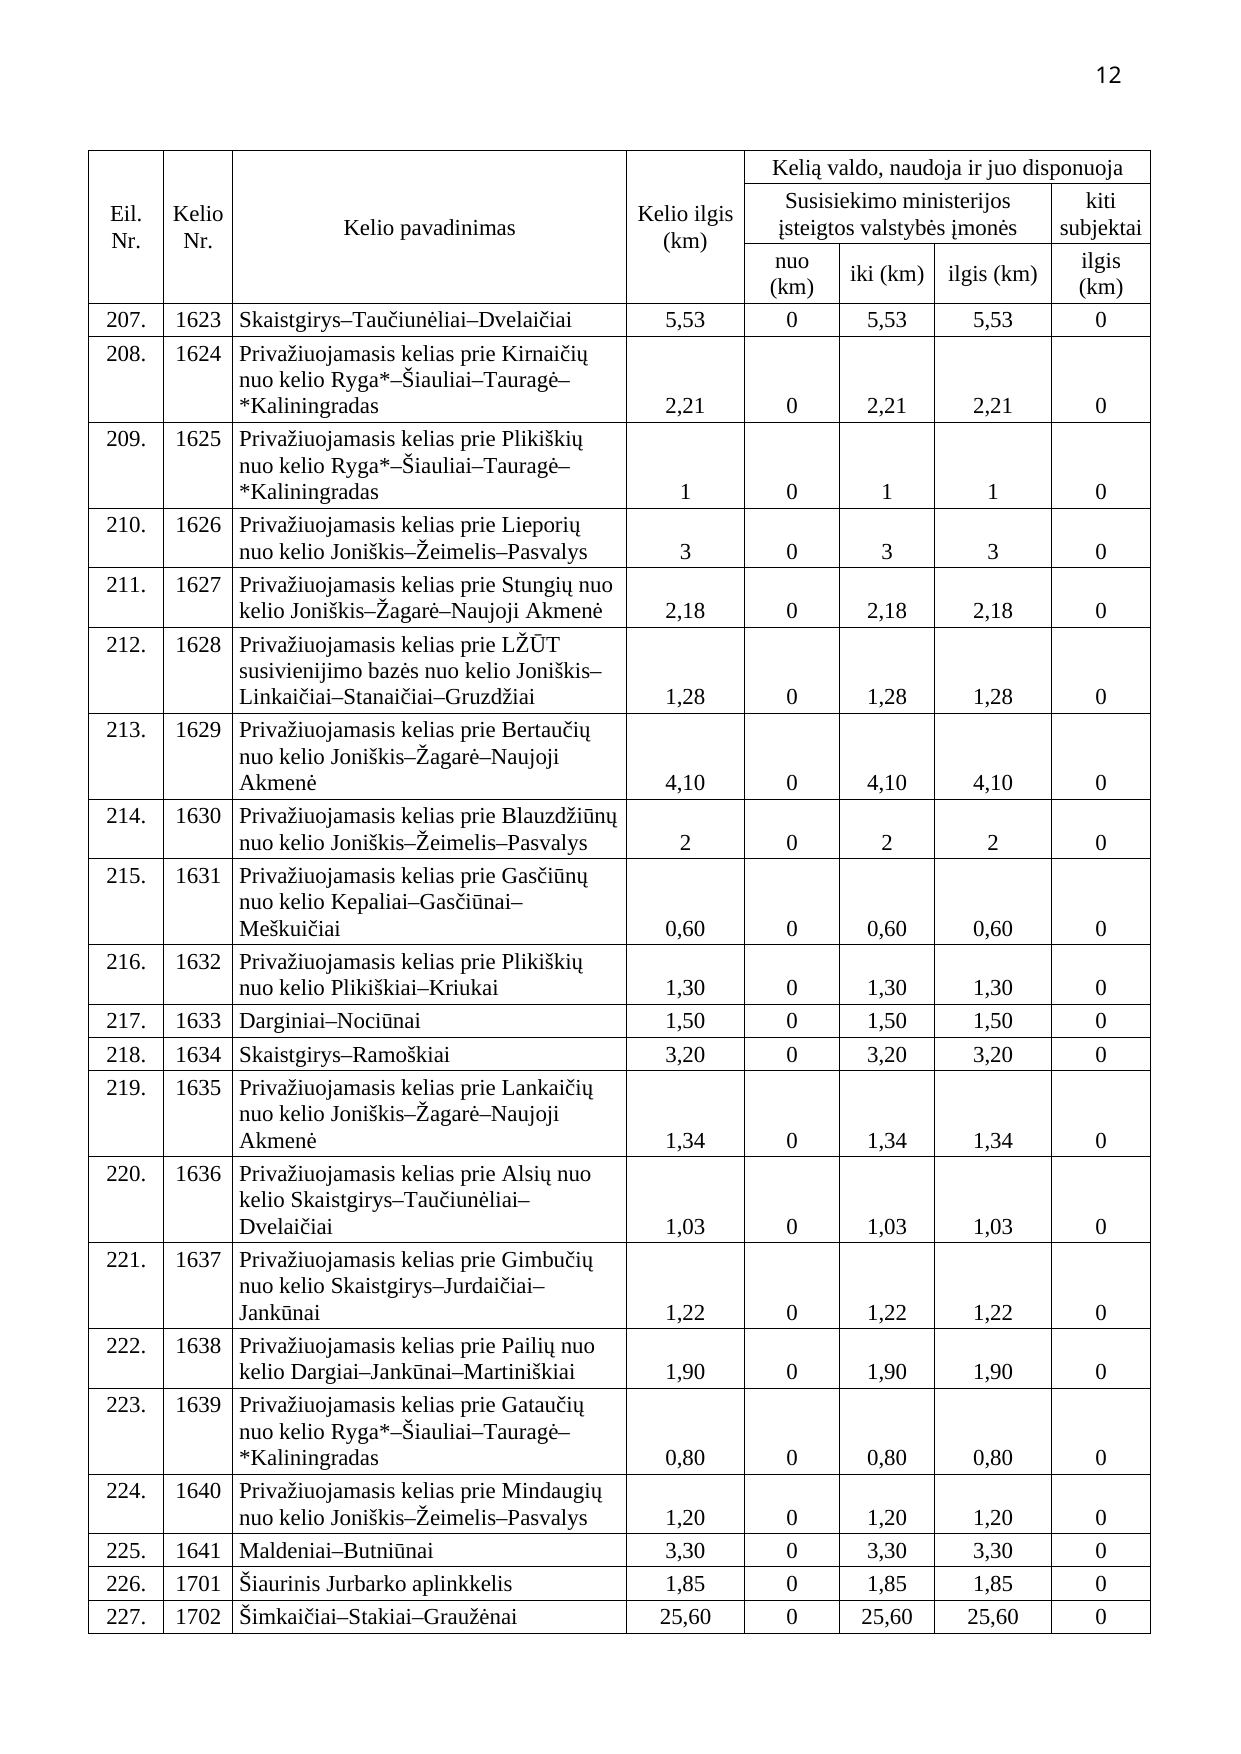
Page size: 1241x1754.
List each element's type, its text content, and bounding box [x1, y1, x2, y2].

table_cell 1,30 [840, 945, 934, 1004]
table_cell 0 [1052, 1475, 1150, 1533]
table_cell 2 [840, 800, 934, 858]
table_cell 1,30 [935, 945, 1051, 1004]
table_cell 0,80 [935, 1389, 1051, 1473]
table_cell 1640 [164, 1475, 232, 1533]
table_cell 1629 [164, 714, 232, 798]
table_cell 0 [1052, 714, 1150, 798]
table_cell 1633 [164, 1005, 232, 1037]
table_cell 0 [1052, 1567, 1150, 1599]
table_cell 0 [1052, 945, 1150, 1004]
table_cell 216. [89, 945, 163, 1004]
table_cell 213. [89, 714, 163, 798]
table_cell 1637 [164, 1243, 232, 1328]
table_cell 5,53 [627, 304, 744, 336]
table_cell 0 [745, 1157, 839, 1242]
table_cell 1,28 [935, 628, 1051, 713]
table_cell 0 [1052, 1243, 1150, 1328]
table_cell 1627 [164, 568, 232, 627]
table_cell Privažiuojamasis kelias prie Bertaučių nuo kelio Joniškis–Žagarė–Naujoji Akmenė [233, 714, 626, 798]
table_cell 0 [1052, 1534, 1150, 1566]
table_cell 1,03 [840, 1157, 934, 1242]
table_cell 0 [745, 1601, 839, 1633]
table_cell 222. [89, 1329, 163, 1387]
table_cell 4,10 [627, 714, 744, 798]
table_cell 1623 [164, 304, 232, 336]
table_cell 2 [935, 800, 1051, 858]
table_cell 0,80 [840, 1389, 934, 1473]
table_cell 0 [1052, 1038, 1150, 1070]
table_cell Privažiuojamasis kelias prie Kirnaičių nuo kelio Ryga*–Šiauliai–Tauragė– *Kaliningradas [233, 337, 626, 422]
table_cell Skaistgirys–Ramoškiai [233, 1038, 626, 1070]
table_cell 5,53 [840, 304, 934, 336]
table_cell 212. [89, 628, 163, 713]
table_cell 3,20 [840, 1038, 934, 1070]
table_cell 0 [745, 568, 839, 627]
table_cell 25,60 [935, 1601, 1051, 1633]
table_cell 2,18 [627, 568, 744, 627]
table_cell 219. [89, 1071, 163, 1156]
table_cell Šimkaičiai–Stakiai–Graužėnai [233, 1601, 626, 1633]
table_cell 214. [89, 800, 163, 858]
table_cell 0 [1052, 1071, 1150, 1156]
table_cell 0 [1052, 568, 1150, 627]
table_cell 1634 [164, 1038, 232, 1070]
table_cell 2,21 [627, 337, 744, 422]
table_cell 1,20 [935, 1475, 1051, 1533]
table_cell Privažiuojamasis kelias prie Lieporių nuo kelio Joniškis–Žeimelis–Pasvalys [233, 509, 626, 567]
table_cell Privažiuojamasis kelias prie Plikiškių nuo kelio Ryga*–Šiauliai–Tauragė– *Kaliningradas [233, 423, 626, 507]
table_cell 0 [745, 1005, 839, 1037]
table_cell 227. [89, 1601, 163, 1633]
table_cell 0 [1052, 859, 1150, 944]
table_cell 224. [89, 1475, 163, 1533]
table_cell 211. [89, 568, 163, 627]
table_cell 1,22 [935, 1243, 1051, 1328]
table_cell Privažiuojamasis kelias prie Lankaičių nuo kelio Joniškis–Žagarė–Naujoji Akmenė [233, 1071, 626, 1156]
table_cell 0 [745, 628, 839, 713]
table_cell 1,85 [627, 1567, 744, 1599]
table_cell 1636 [164, 1157, 232, 1242]
table_cell 0 [745, 423, 839, 507]
table_cell 1,22 [627, 1243, 744, 1328]
table_cell 208. [89, 337, 163, 422]
table_cell 1631 [164, 859, 232, 944]
table_cell Privažiuojamasis kelias prie Alsių nuo kelio Skaistgirys–Taučiunėliai–Dvelaičiai [233, 1157, 626, 1242]
table_cell 0 [745, 1534, 839, 1566]
table_cell 3,30 [935, 1534, 1051, 1566]
table_cell 1625 [164, 423, 232, 507]
table_cell ilgis (km) [1052, 244, 1150, 302]
table_cell Privažiuojamasis kelias prie Gimbučių nuo kelio Skaistgirys–Jurdaičiai–Jankūnai [233, 1243, 626, 1328]
table_cell Privažiuojamasis kelias prie Gataučių nuo kelio Ryga*–Šiauliai–Tauragė– *Kaliningradas [233, 1389, 626, 1473]
table_cell 1,90 [627, 1329, 744, 1387]
table_cell 1632 [164, 945, 232, 1004]
table_header Kelio ilgis (km) [627, 151, 744, 302]
table_cell 2,21 [935, 337, 1051, 422]
table_cell 0,80 [627, 1389, 744, 1473]
table_cell 0 [1052, 1157, 1150, 1242]
table_cell 1,50 [840, 1005, 934, 1037]
table_cell Darginiai–Nociūnai [233, 1005, 626, 1037]
table_cell 1,34 [627, 1071, 744, 1156]
table_cell 221. [89, 1243, 163, 1328]
table_cell 1,28 [840, 628, 934, 713]
table_cell 25,60 [840, 1601, 934, 1633]
table_cell 0 [745, 1071, 839, 1156]
table_cell Privažiuojamasis kelias prie Mindaugių nuo kelio Joniškis–Žeimelis–Pasvalys [233, 1475, 626, 1533]
table_cell 0 [1052, 337, 1150, 422]
table_cell 3,30 [627, 1534, 744, 1566]
table_cell 1 [935, 423, 1051, 507]
table_cell 1,03 [627, 1157, 744, 1242]
table_cell 3 [935, 509, 1051, 567]
table_cell 1,85 [935, 1567, 1051, 1599]
table_cell Privažiuojamasis kelias prie Blauzdžiūnų nuo kelio Joniškis–Žeimelis–Pasvalys [233, 800, 626, 858]
table_cell 1628 [164, 628, 232, 713]
table_cell 2,18 [935, 568, 1051, 627]
table_cell 0 [745, 945, 839, 1004]
table_cell 1638 [164, 1329, 232, 1387]
table_cell 1,20 [627, 1475, 744, 1533]
table_cell 1,03 [935, 1157, 1051, 1242]
table_header Kelią valdo, naudoja ir juo disponuoja [745, 151, 1150, 183]
table_cell 3 [627, 509, 744, 567]
table_cell 0 [1052, 628, 1150, 713]
table_cell 3 [840, 509, 934, 567]
table_cell 1,85 [840, 1567, 934, 1599]
table_cell 1635 [164, 1071, 232, 1156]
table_cell Skaistgirys–Taučiunėliai–Dvelaičiai [233, 304, 626, 336]
table_cell 2 [627, 800, 744, 858]
table_cell 1,90 [840, 1329, 934, 1387]
table_cell 1,20 [840, 1475, 934, 1533]
table_cell 0,60 [627, 859, 744, 944]
table_cell 0 [745, 1038, 839, 1070]
table_cell 1,34 [840, 1071, 934, 1156]
table_cell 4,10 [840, 714, 934, 798]
table_cell 5,53 [935, 304, 1051, 336]
table_cell 25,60 [627, 1601, 744, 1633]
table_cell 1,90 [935, 1329, 1051, 1387]
table_cell 0 [745, 1243, 839, 1328]
table_cell Šiaurinis Jurbarko aplinkkelis [233, 1567, 626, 1599]
table_cell 218. [89, 1038, 163, 1070]
table_cell Privažiuojamasis kelias prie Pailių nuo kelio Dargiai–Jankūnai–Martiniškiai [233, 1329, 626, 1387]
table_cell 1 [627, 423, 744, 507]
table_cell 215. [89, 859, 163, 944]
table_cell Privažiuojamasis kelias prie LŽŪT susivienijimo bazės nuo kelio Joniškis–Linkaičiai–Stanaičiai–Gruzdžiai [233, 628, 626, 713]
table_cell 0 [1052, 1389, 1150, 1473]
table_cell 0,60 [935, 859, 1051, 944]
table_cell 3,20 [627, 1038, 744, 1070]
table_cell 1,50 [935, 1005, 1051, 1037]
table_cell 0 [1052, 304, 1150, 336]
table_cell 217. [89, 1005, 163, 1037]
table_cell 1641 [164, 1534, 232, 1566]
table_cell 0 [745, 337, 839, 422]
table_cell 0 [745, 1475, 839, 1533]
table_cell 209. [89, 423, 163, 507]
table_cell 1702 [164, 1601, 232, 1633]
table_cell 0 [745, 1389, 839, 1473]
table_cell 1,30 [627, 945, 744, 1004]
table_cell 1630 [164, 800, 232, 858]
table_cell 1624 [164, 337, 232, 422]
table_cell 0 [1052, 1601, 1150, 1633]
table_cell 0 [745, 800, 839, 858]
table_cell 0 [745, 304, 839, 336]
table_header Kelio pavadinimas [233, 151, 626, 302]
table_cell 1626 [164, 509, 232, 567]
table_cell 226. [89, 1567, 163, 1599]
table_header Eil. Nr. [89, 151, 163, 302]
table_cell 1,28 [627, 628, 744, 713]
table_cell 1,34 [935, 1071, 1051, 1156]
table_cell Privažiuojamasis kelias prie Stungių nuo kelio Joniškis–Žagarė–Naujoji Akmenė [233, 568, 626, 627]
table_cell 0 [1052, 423, 1150, 507]
table_cell 1639 [164, 1389, 232, 1473]
table_cell 3,20 [935, 1038, 1051, 1070]
table_cell 0 [1052, 800, 1150, 858]
table_cell 210. [89, 509, 163, 567]
table_cell 2,18 [840, 568, 934, 627]
table_cell 0,60 [840, 859, 934, 944]
table_cell 1 [840, 423, 934, 507]
table_cell 223. [89, 1389, 163, 1473]
table_cell 220. [89, 1157, 163, 1242]
table_cell 0 [745, 1329, 839, 1387]
table_cell 207. [89, 304, 163, 336]
table_cell 1,22 [840, 1243, 934, 1328]
table_cell iki (km) [840, 244, 934, 302]
table_cell nuo (km) [745, 244, 839, 302]
table_cell 0 [745, 509, 839, 567]
table_cell 3,30 [840, 1534, 934, 1566]
table_cell Susisiekimo ministerijos įsteigtos valstybės įmonės [745, 184, 1051, 243]
table_cell ilgis (km) [935, 244, 1051, 302]
table_cell 0 [1052, 1329, 1150, 1387]
table_cell 0 [1052, 1005, 1150, 1037]
table_cell 4,10 [935, 714, 1051, 798]
table_cell Privažiuojamasis kelias prie Gasčiūnų nuo kelio Kepaliai–Gasčiūnai–Meškuičiai [233, 859, 626, 944]
table_cell Maldeniai–Butniūnai [233, 1534, 626, 1566]
table_cell 0 [745, 859, 839, 944]
table_cell 2,21 [840, 337, 934, 422]
table_cell Privažiuojamasis kelias prie Plikiškių nuo kelio Plikiškiai–Kriukai [233, 945, 626, 1004]
table_cell 1701 [164, 1567, 232, 1599]
table_cell 0 [745, 1567, 839, 1599]
table_header Kelio Nr. [164, 151, 232, 302]
table_cell kiti subjektai [1052, 184, 1150, 243]
table_cell 1,50 [627, 1005, 744, 1037]
table_cell 0 [745, 714, 839, 798]
table_cell 225. [89, 1534, 163, 1566]
table_cell 0 [1052, 509, 1150, 567]
